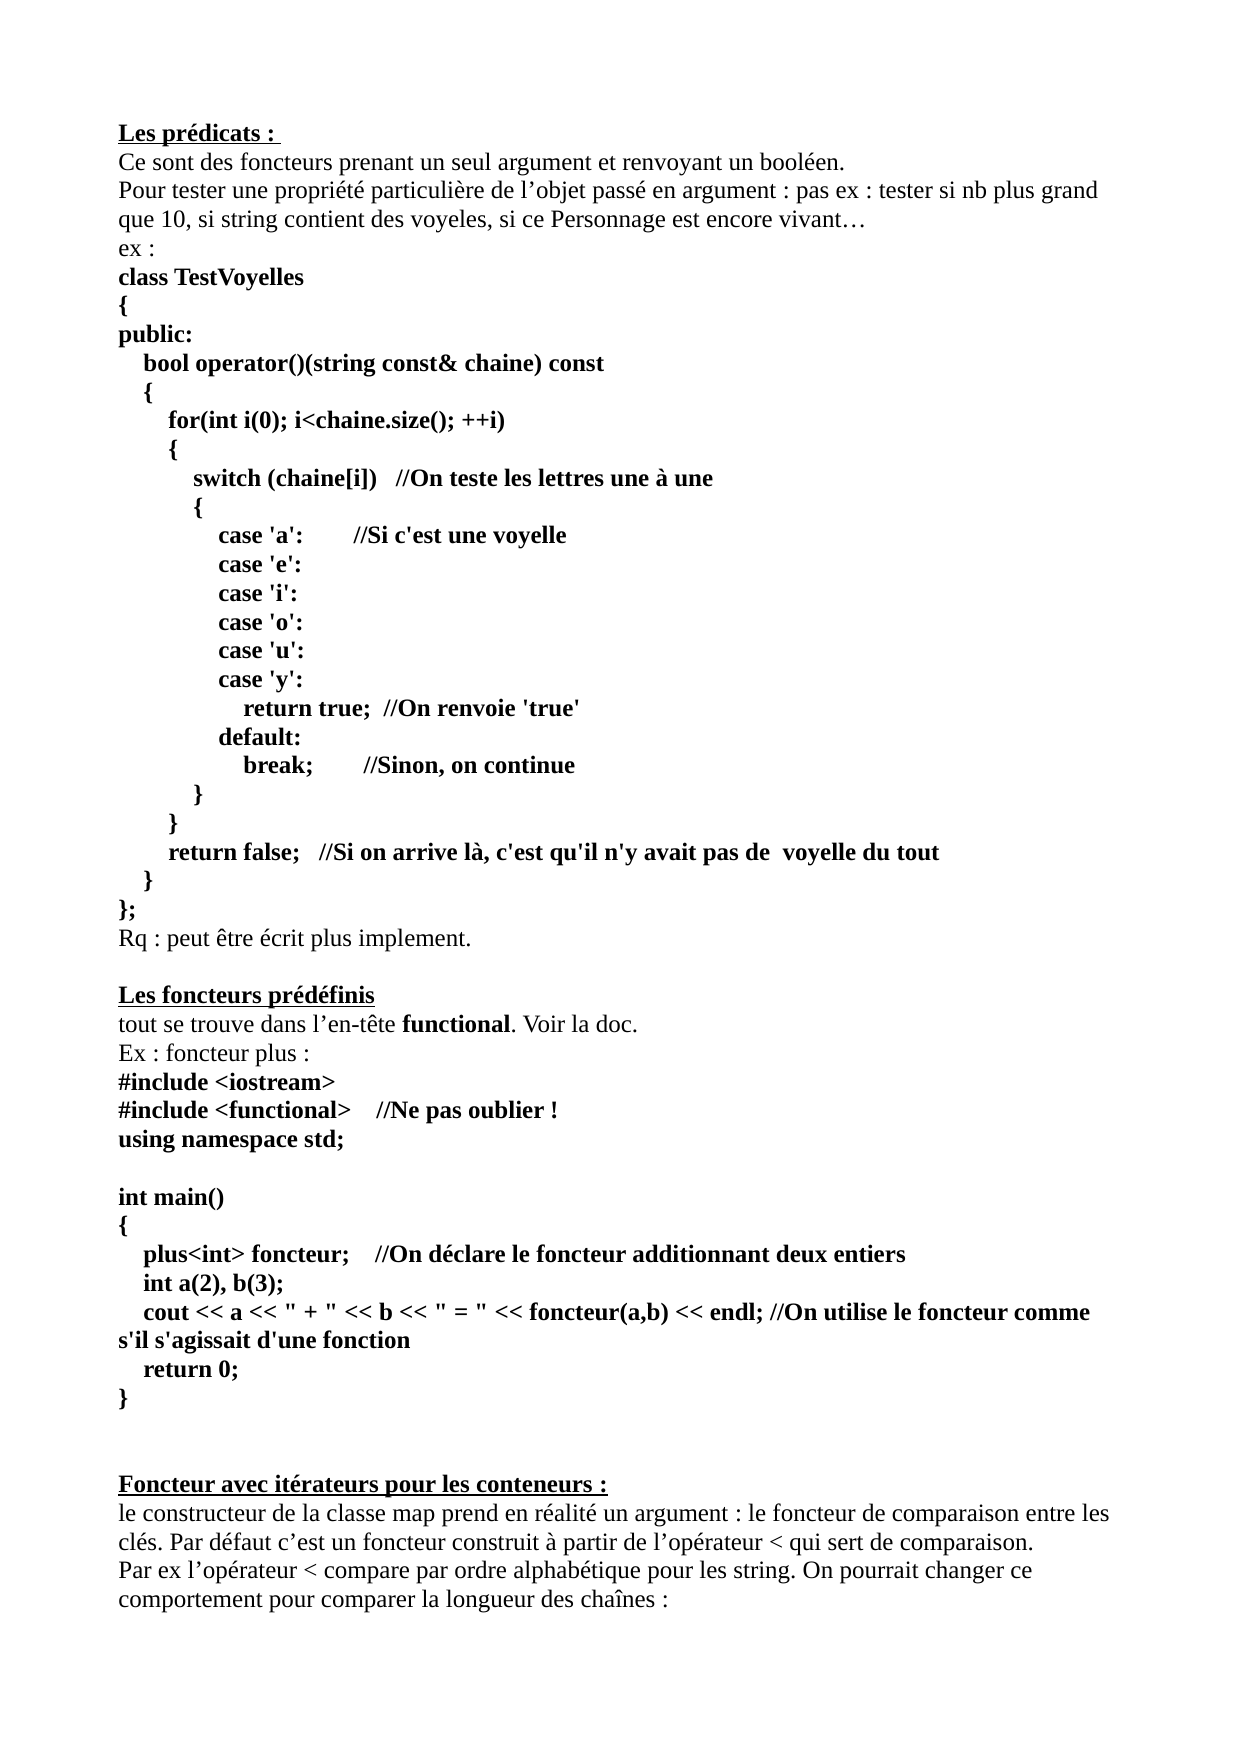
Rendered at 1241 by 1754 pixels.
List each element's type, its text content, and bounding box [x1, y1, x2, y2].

text #include <functional> //Ne pas oublier ! [118, 1096, 1122, 1124]
text { [118, 434, 1122, 463]
text { [118, 492, 1122, 521]
text }; [118, 894, 1122, 923]
text case 'e': [118, 549, 1122, 578]
text Rq : peut être écrit plus implement. [118, 923, 1122, 952]
text using namespace std; [118, 1124, 1122, 1153]
text { [118, 291, 1122, 319]
text plus<int> foncteur; //On déclare le foncteur additionnant deux entiers [118, 1239, 1122, 1268]
text int main() [118, 1182, 1122, 1211]
text } [118, 779, 1122, 808]
text Par ex l’opérateur < compare par ordre alphabétique pour les string. On pourrait changer ce comportement pour comparer la longueur des chaînes : [118, 1556, 1122, 1613]
text public: [118, 319, 1122, 348]
text case 'o': [118, 607, 1122, 636]
text return 0; [118, 1354, 1122, 1383]
text break; //Sinon, on continue [118, 751, 1122, 779]
text case 'y': [118, 664, 1122, 693]
text case 'a': //Si c'est une voyelle [118, 521, 1122, 549]
text le constructeur de la classe map prend en réalité un argument : le foncteur de comparaison entre les clés. Par défaut c’est un foncteur construit à partir de l’opérateur < qui sert de comparaison. [118, 1498, 1122, 1556]
text } [118, 1383, 1122, 1412]
text } [118, 866, 1122, 894]
text for(int i(0); i<chaine.size(); ++i) [118, 406, 1122, 434]
text default: [118, 722, 1122, 751]
text int a(2), b(3); [118, 1268, 1122, 1297]
text Ex : foncteur plus : [118, 1038, 1122, 1067]
text Pour tester une propriété particulière de l’objet passé en argument : pas ex : tester si nb plus grand que 10, si string contient des voyeles, si ce Personnage est encore vivant… [118, 176, 1122, 233]
text cout << a << " + " << b << " = " << foncteur(a,b) << endl; //On utilise le foncteur comme s'il s'agissait d'une fonction [118, 1297, 1122, 1354]
text ex : [118, 233, 1122, 262]
text { [118, 377, 1122, 406]
text return false; //Si on arrive là, c'est qu'il n'y avait pas de voyelle du tout [118, 837, 1122, 866]
text Ce sont des foncteurs prenant un seul argument et renvoyant un booléen. [118, 147, 1122, 176]
text class TestVoyelles [118, 262, 1122, 291]
text Les foncteurs prédéfinis [118, 981, 1122, 1009]
text bool operator()(string const& chaine) const [118, 348, 1122, 377]
text case 'u': [118, 636, 1122, 664]
text #include <iostream> [118, 1067, 1122, 1096]
text case 'i': [118, 578, 1122, 607]
text { [118, 1211, 1122, 1239]
text Foncteur avec itérateurs pour les conteneurs : [118, 1469, 1122, 1498]
text } [118, 808, 1122, 837]
text tout se trouve dans l’en-tête functional. Voir la doc. [118, 1009, 1122, 1038]
text Les prédicats : [118, 118, 1122, 147]
text switch (chaine[i]) //On teste les lettres une à une [118, 463, 1122, 492]
text return true; //On renvoie 'true' [118, 693, 1122, 722]
